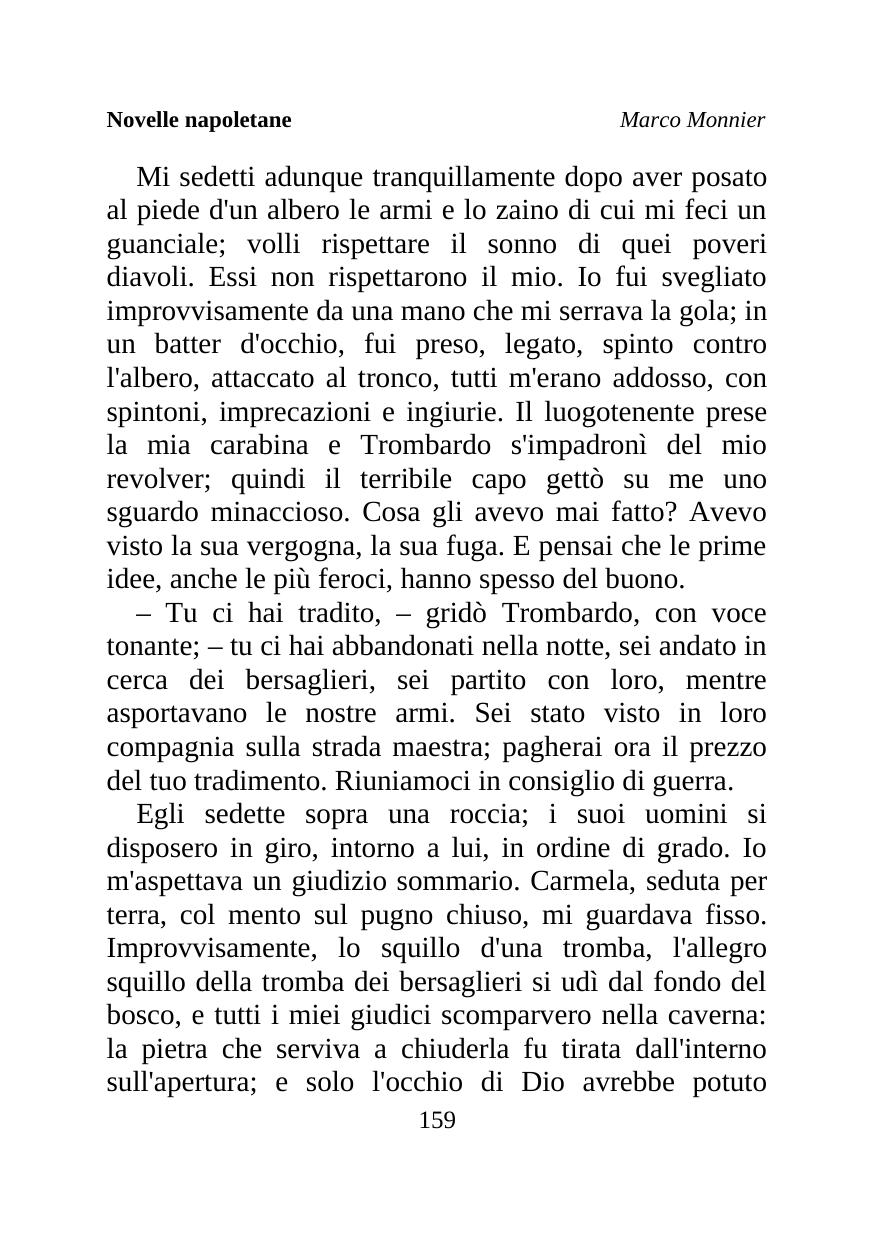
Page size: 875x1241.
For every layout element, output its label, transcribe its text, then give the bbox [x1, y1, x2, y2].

text – Tu ci hai tradito, – gridò Trombardo, con voce tonante; – tu ci hai abbandonati nella notte, sei andato in cerca dei bersaglieri, sei partito con loro, mentre asportavano le nostre armi. Sei stato visto in loro compagnia sulla strada maestra; pagherai ora il prezzo del tuo tradimento. Riuniamoci in consiglio di guerra. [106, 595, 768, 796]
text Egli sedette sopra una roccia; i suoi uomini si disposero in giro, intorno a lui, in ordine di grado. Io m'aspettava un giudizio sommario. Carmela, seduta per terra, col mento sul pugno chiuso, mi guardava fisso. Improvvisamente, lo squillo d'una tromba, l'allegro squillo della tromba dei bersaglieri si udì dal fondo del bosco, e tutti i miei giudici scomparvero nella caverna: la pietra che serviva a chiuderla fu tirata dall'interno sull'apertura; e solo l'occhio di Dio avrebbe potuto [106, 796, 768, 1098]
text Mi sedetti adunque tranquillamente dopo aver posato al piede d'un albero le armi e lo zaino di cui mi feci un guanciale; volli rispettare il sonno di quei poveri diavoli. Essi non rispettarono il mio. Io fui svegliato improvvisamente da una mano che mi serrava la gola; in un batter d'occhio, fui preso, legato, spinto contro l'albero, attaccato al tronco, tutti m'erano addosso, con spintoni, imprecazioni e ingiurie. Il luogotenente prese la mia carabina e Trombardo s'impadronì del mio revolver; quindi il terribile capo gettò su me uno sguardo minaccioso. Cosa gli avevo mai fatto? Avevo visto la sua vergogna, la sua fuga. E pensai che le prime idee, anche le più feroci, hanno spesso del buono. [106, 159, 768, 595]
